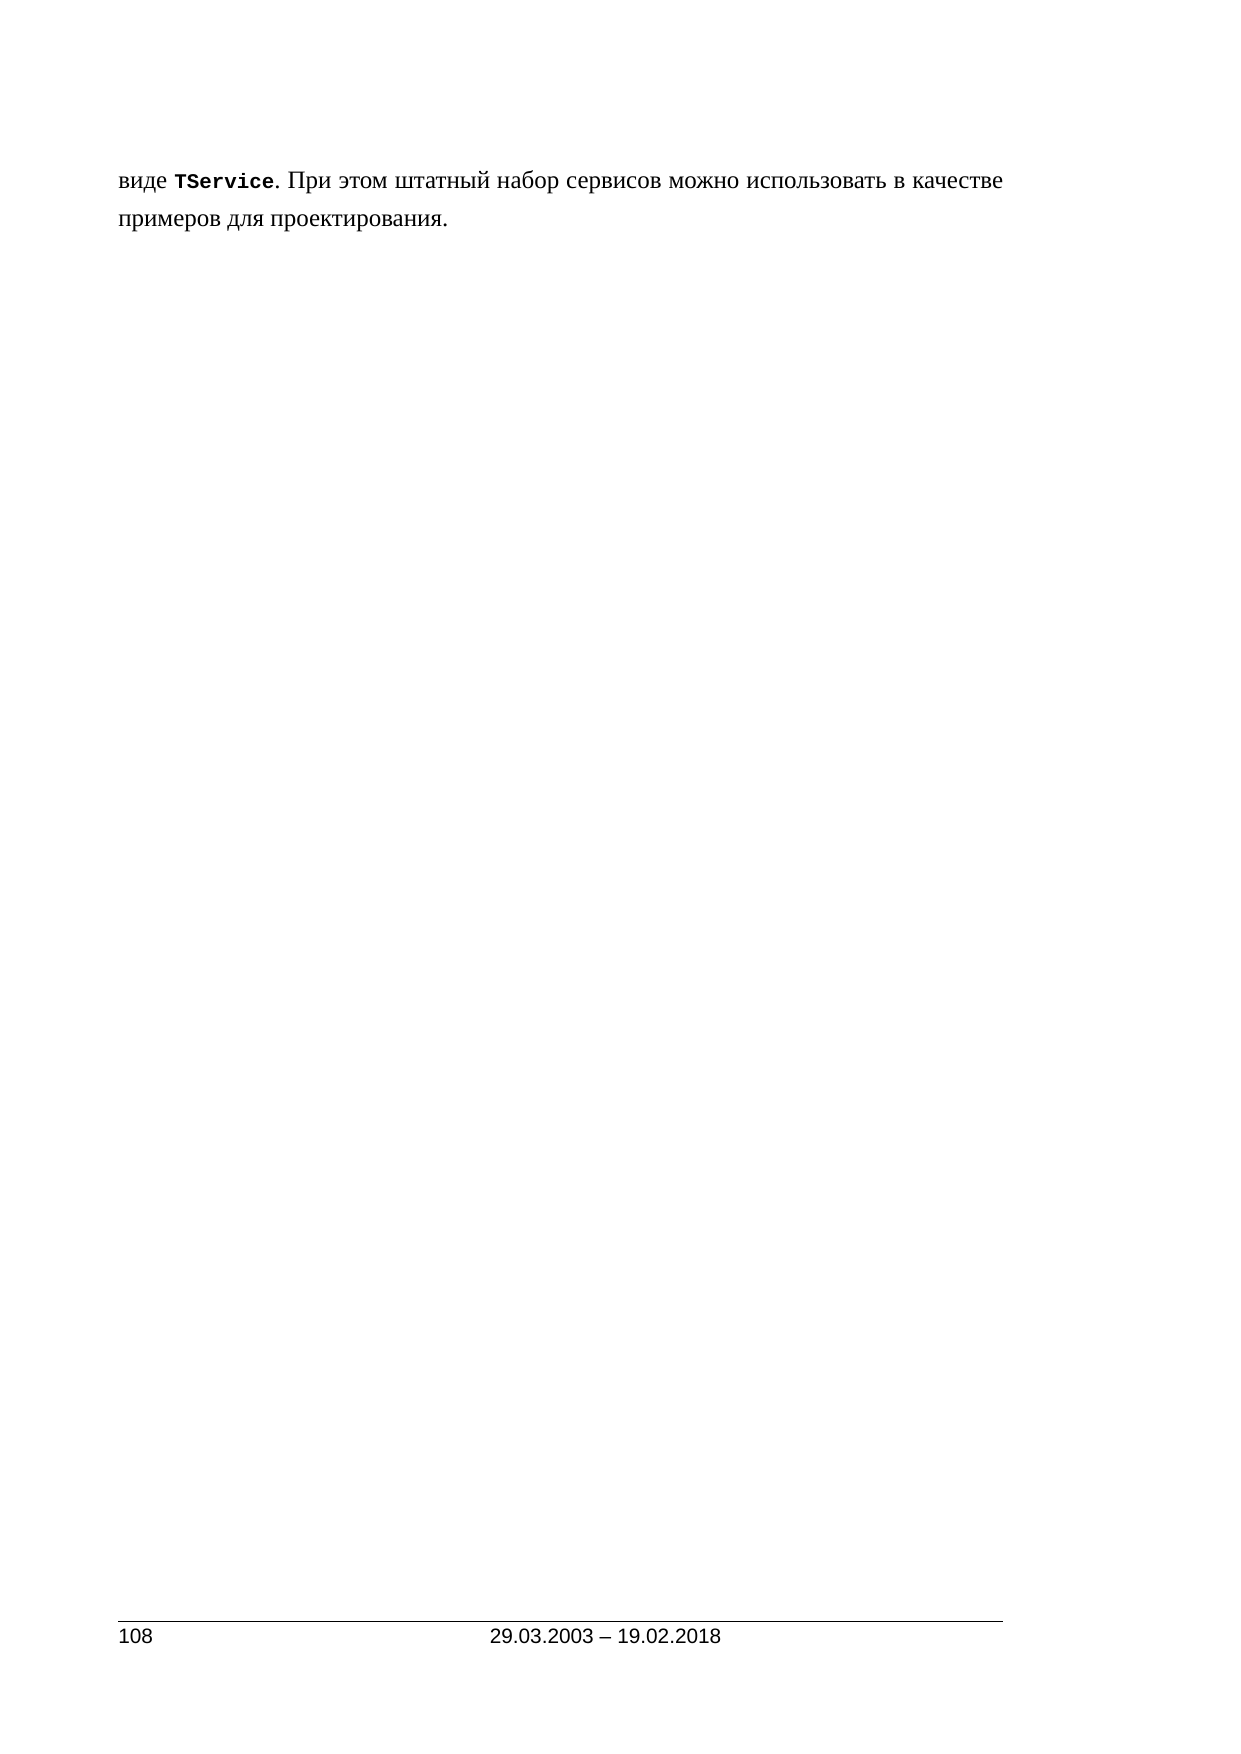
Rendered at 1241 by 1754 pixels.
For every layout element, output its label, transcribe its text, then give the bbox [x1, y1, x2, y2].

text виде TService. При этом штатный набор сервисов можно использовать в качестве примеров для проектирования. [118, 165, 1004, 232]
